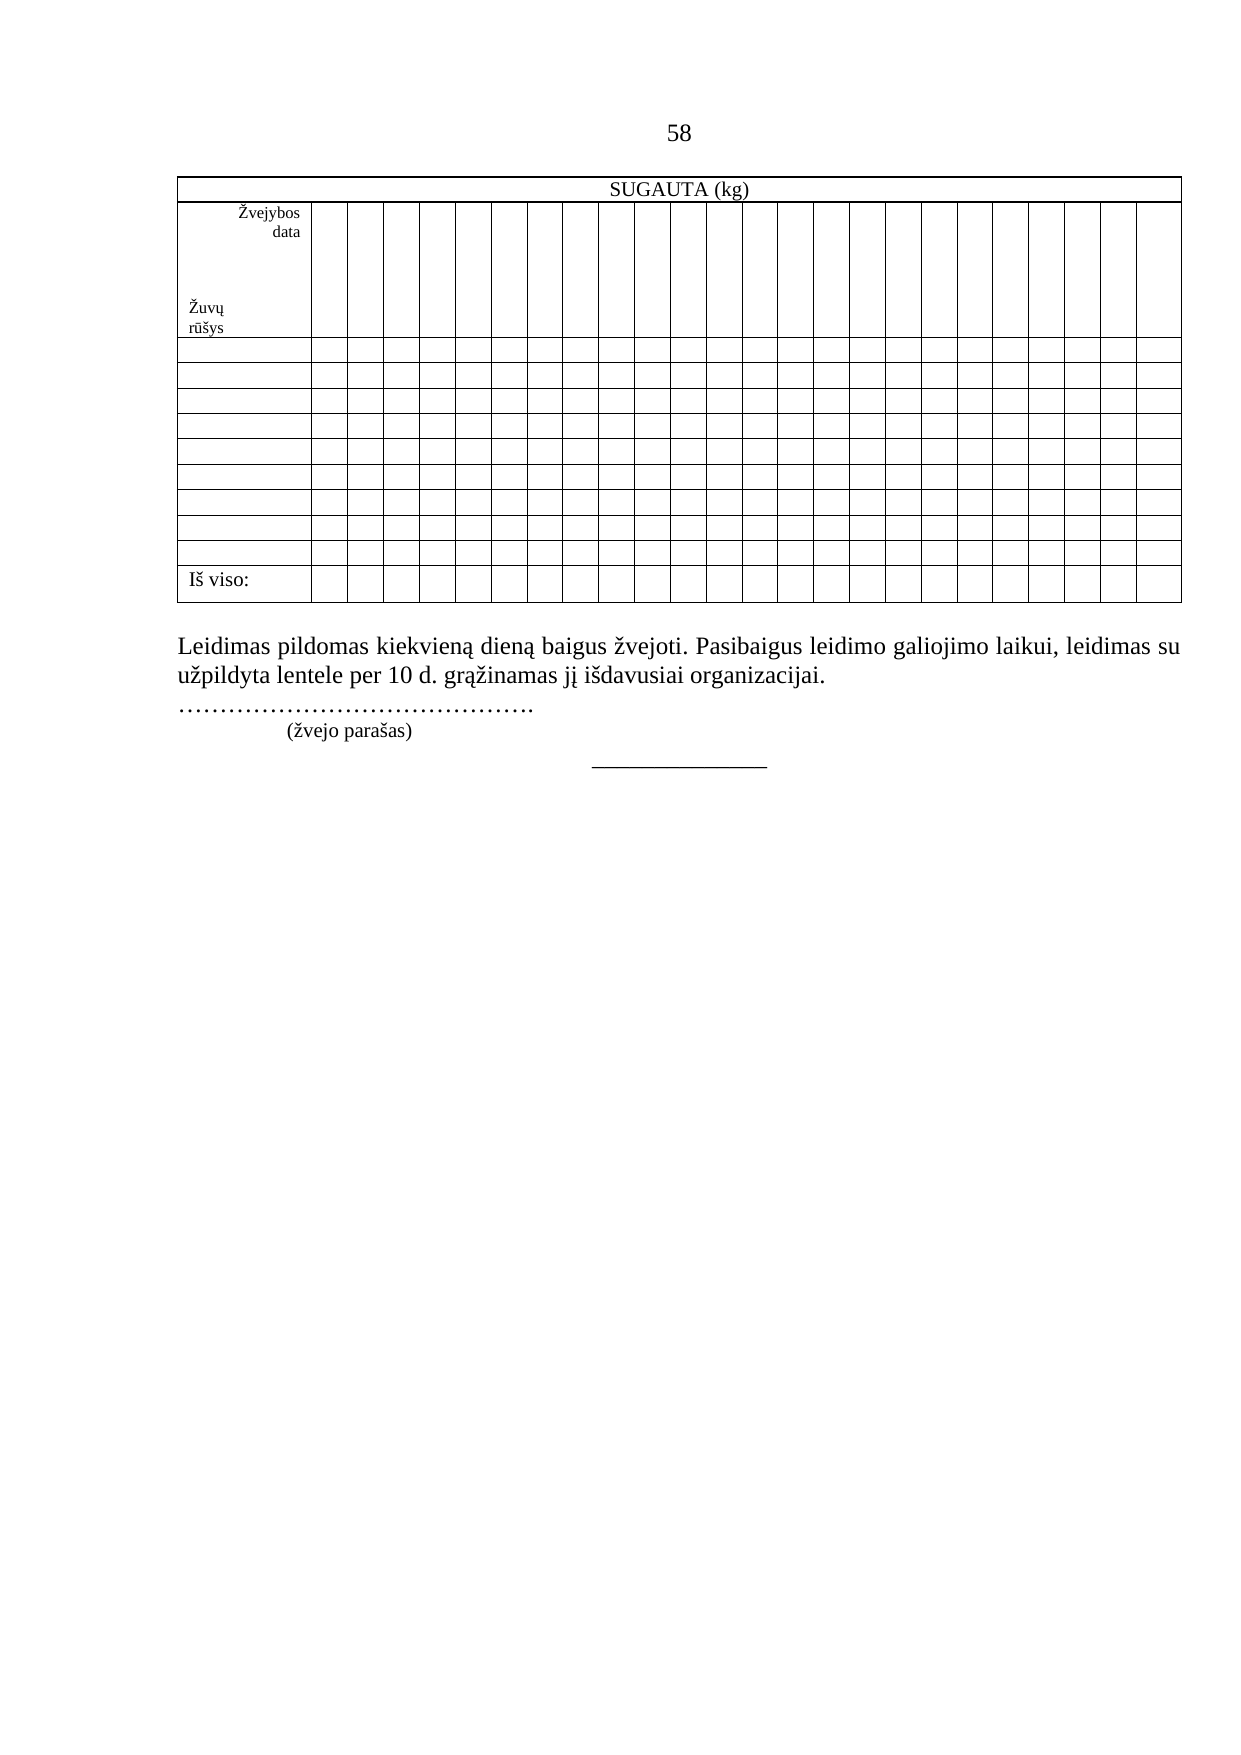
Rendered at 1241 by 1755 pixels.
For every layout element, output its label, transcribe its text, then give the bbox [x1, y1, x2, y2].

table_cell [958, 363, 992, 387]
table_cell [635, 541, 670, 565]
table_cell [599, 566, 634, 602]
table_cell [707, 414, 742, 438]
table_cell [312, 516, 347, 540]
table_cell [178, 516, 311, 540]
table_cell [1137, 203, 1181, 337]
table_cell [635, 389, 670, 413]
table_cell [850, 490, 885, 514]
table_cell [671, 363, 706, 387]
table_cell [1065, 414, 1100, 438]
table_cell [1137, 389, 1181, 413]
table_cell [707, 363, 742, 387]
table_cell [1065, 439, 1100, 464]
table_cell [563, 363, 598, 387]
table_cell [348, 338, 383, 362]
table_cell [778, 363, 813, 387]
table_cell [563, 338, 598, 362]
table_cell [850, 439, 885, 464]
table_cell [1101, 389, 1136, 413]
table_cell [456, 389, 491, 413]
table_cell [492, 338, 527, 362]
table_cell [312, 566, 347, 602]
table_cell [993, 490, 1028, 514]
table_cell [420, 414, 455, 438]
table_cell [635, 414, 670, 438]
table_cell [1137, 338, 1181, 362]
table_cell [348, 203, 383, 337]
table_cell [599, 389, 634, 413]
table_cell [456, 414, 491, 438]
table_cell [707, 203, 742, 337]
table_cell [778, 414, 813, 438]
table_cell [1065, 566, 1100, 602]
table_cell [420, 203, 455, 337]
table_cell Iš viso: [178, 566, 311, 602]
table_header Sugauta (kg) [178, 178, 1181, 201]
table_cell [635, 338, 670, 362]
table_cell [456, 490, 491, 514]
table_cell [743, 465, 777, 489]
table_cell [599, 414, 634, 438]
table_cell [599, 516, 634, 540]
table_cell [886, 541, 921, 565]
table_cell [635, 363, 670, 387]
table_cell [958, 439, 992, 464]
table_cell [348, 465, 383, 489]
table_cell [922, 338, 957, 362]
table_cell [456, 566, 491, 602]
table_cell [958, 490, 992, 514]
table_cell [563, 566, 598, 602]
table_cell [922, 439, 957, 464]
table_cell [778, 541, 813, 565]
table_cell [1137, 516, 1181, 540]
table_cell [384, 465, 419, 489]
table_cell [312, 490, 347, 514]
table_cell [886, 516, 921, 540]
table_cell [993, 541, 1028, 565]
table_cell [384, 439, 419, 464]
table_cell [814, 203, 849, 337]
text ……………………………………. [177, 689, 1181, 718]
table_cell [993, 566, 1028, 602]
table_cell [850, 389, 885, 413]
table_cell [348, 516, 383, 540]
table_cell [1065, 203, 1100, 337]
table_cell [886, 203, 921, 337]
table_cell [993, 465, 1028, 489]
table_cell [958, 566, 992, 602]
table_cell [599, 338, 634, 362]
table_cell [384, 363, 419, 387]
table_cell [384, 490, 419, 514]
table_cell [958, 414, 992, 438]
table_cell [778, 203, 813, 337]
table_cell [1101, 203, 1136, 337]
table_cell [1101, 566, 1136, 602]
table_cell [420, 389, 455, 413]
table_cell [492, 566, 527, 602]
table_cell [1101, 414, 1136, 438]
table_cell [1101, 338, 1136, 362]
table_cell [1029, 414, 1064, 438]
table_cell [850, 516, 885, 540]
table_cell [958, 338, 992, 362]
table_cell [671, 439, 706, 464]
table_cell [922, 490, 957, 514]
table_cell [563, 516, 598, 540]
table_cell [707, 439, 742, 464]
table_cell [420, 363, 455, 387]
table_cell [528, 203, 562, 337]
table_cell [671, 338, 706, 362]
table_cell [420, 439, 455, 464]
table_cell [1029, 541, 1064, 565]
table_cell [384, 516, 419, 540]
table_cell [384, 389, 419, 413]
table_cell [922, 516, 957, 540]
table_cell [348, 541, 383, 565]
table_cell [850, 541, 885, 565]
table_cell [814, 363, 849, 387]
table_cell [671, 414, 706, 438]
table_cell [850, 203, 885, 337]
table_cell [671, 516, 706, 540]
table_cell [178, 414, 311, 438]
table_cell [743, 389, 777, 413]
table_cell [814, 490, 849, 514]
table_cell [1137, 439, 1181, 464]
table_cell [850, 338, 885, 362]
table_cell [922, 203, 957, 337]
table_cell [635, 203, 670, 337]
table_cell [492, 439, 527, 464]
table_cell [1101, 363, 1136, 387]
table_cell [563, 389, 598, 413]
table_cell [671, 389, 706, 413]
table_cell [456, 203, 491, 337]
table_cell [456, 516, 491, 540]
table_cell [814, 566, 849, 602]
table_cell [599, 439, 634, 464]
table_cell [743, 490, 777, 514]
table_cell [707, 516, 742, 540]
table_cell [384, 338, 419, 362]
table_cell [563, 465, 598, 489]
table_cell [778, 439, 813, 464]
table_cell [599, 490, 634, 514]
table_cell [528, 363, 562, 387]
table_cell [958, 516, 992, 540]
table_cell [599, 363, 634, 387]
table_cell [492, 541, 527, 565]
table_cell [743, 541, 777, 565]
table_cell [456, 541, 491, 565]
table_cell [492, 490, 527, 514]
table_cell [528, 566, 562, 602]
table_cell [348, 389, 383, 413]
table_cell [635, 439, 670, 464]
table_cell [1065, 541, 1100, 565]
table_cell [814, 338, 849, 362]
table_cell [1029, 363, 1064, 387]
table_cell [348, 439, 383, 464]
table_cell [563, 414, 598, 438]
table_cell [1101, 516, 1136, 540]
table_cell [814, 389, 849, 413]
table_cell [492, 203, 527, 337]
table_cell [312, 338, 347, 362]
table_cell [178, 465, 311, 489]
table_cell [671, 566, 706, 602]
table_cell [1065, 389, 1100, 413]
table_cell [599, 541, 634, 565]
table_cell [922, 541, 957, 565]
table_cell [528, 490, 562, 514]
table_cell [492, 363, 527, 387]
table_cell [492, 465, 527, 489]
table_cell [1137, 363, 1181, 387]
table_cell [384, 566, 419, 602]
table_cell [743, 516, 777, 540]
text ______________ [177, 742, 1181, 770]
table_cell [492, 516, 527, 540]
table_cell [958, 389, 992, 413]
table_cell [814, 541, 849, 565]
table_cell [528, 465, 562, 489]
table_cell [743, 363, 777, 387]
table_cell [958, 541, 992, 565]
table_cell [420, 566, 455, 602]
table_cell [1029, 389, 1064, 413]
table_cell [312, 389, 347, 413]
table_cell [778, 516, 813, 540]
table_cell [707, 465, 742, 489]
table_cell [1101, 439, 1136, 464]
table_cell [312, 541, 347, 565]
table_cell [1029, 465, 1064, 489]
table_cell [1137, 541, 1181, 565]
table_cell [922, 414, 957, 438]
table_cell [420, 516, 455, 540]
table_cell [1137, 566, 1181, 602]
table_cell [922, 389, 957, 413]
text Leidimas pildomas kiekvieną dieną baigus žvejoti. Pasibaigus leidimo galiojimo laikui, leidimas su užpildyta lentele per 10 d. grąžinamas jį išdavusiai organizacijai. [177, 631, 1181, 689]
table_cell [1101, 465, 1136, 489]
table_cell [384, 414, 419, 438]
table_cell [635, 566, 670, 602]
table_cell [958, 203, 992, 337]
table_cell [528, 541, 562, 565]
table_cell [178, 541, 311, 565]
text (žvejo parašas) [177, 718, 1181, 742]
table_cell [922, 465, 957, 489]
table_cell [563, 541, 598, 565]
table_cell [348, 490, 383, 514]
table_cell [1029, 566, 1064, 602]
table_cell [886, 389, 921, 413]
table_cell [993, 439, 1028, 464]
table_cell [1101, 541, 1136, 565]
table_cell [886, 363, 921, 387]
table_cell [178, 389, 311, 413]
table_cell Žvejybos data Žuvų rūšys [178, 203, 311, 337]
table_cell [312, 414, 347, 438]
table_cell [958, 465, 992, 489]
table_cell [528, 414, 562, 438]
table_cell [922, 363, 957, 387]
table_cell [635, 465, 670, 489]
table_cell [1029, 439, 1064, 464]
table_cell [743, 566, 777, 602]
table_cell [993, 203, 1028, 337]
table_cell [707, 338, 742, 362]
table_cell [1029, 516, 1064, 540]
table_cell [492, 389, 527, 413]
table_cell [1137, 414, 1181, 438]
table_cell [778, 389, 813, 413]
table_cell [456, 439, 491, 464]
table_cell [635, 490, 670, 514]
table_cell [814, 439, 849, 464]
table_cell [993, 363, 1028, 387]
table_cell [528, 389, 562, 413]
table_cell [707, 566, 742, 602]
table_cell [563, 203, 598, 337]
table_cell [1065, 465, 1100, 489]
table_cell [599, 203, 634, 337]
table_cell [384, 203, 419, 337]
table_cell [528, 516, 562, 540]
table_cell [312, 203, 347, 337]
table_cell [886, 490, 921, 514]
table_cell [312, 465, 347, 489]
table_cell [850, 414, 885, 438]
table_cell [1029, 338, 1064, 362]
table_cell [528, 439, 562, 464]
table_cell [1065, 338, 1100, 362]
table_cell [778, 465, 813, 489]
table_cell [778, 338, 813, 362]
table_cell [671, 203, 706, 337]
table_cell [1137, 490, 1181, 514]
table_cell [814, 414, 849, 438]
table_cell [778, 566, 813, 602]
table_cell [707, 389, 742, 413]
table_cell [743, 203, 777, 337]
table_cell [814, 516, 849, 540]
table_cell [456, 338, 491, 362]
table_cell [1029, 203, 1064, 337]
table_cell [348, 363, 383, 387]
table_cell [993, 414, 1028, 438]
table_cell [563, 439, 598, 464]
table_cell [312, 439, 347, 464]
table_cell [178, 338, 311, 362]
table_cell [1101, 490, 1136, 514]
table_cell [1065, 490, 1100, 514]
table_cell [671, 465, 706, 489]
table_cell [312, 363, 347, 387]
table_cell [456, 363, 491, 387]
table_cell [420, 338, 455, 362]
table_cell [886, 465, 921, 489]
table_cell [599, 465, 634, 489]
table_cell [1065, 516, 1100, 540]
table_cell [1065, 363, 1100, 387]
table_cell [420, 541, 455, 565]
table_cell [420, 465, 455, 489]
table_cell [707, 541, 742, 565]
table_cell [814, 465, 849, 489]
table_cell [886, 439, 921, 464]
table_cell [743, 338, 777, 362]
table_cell [635, 516, 670, 540]
table_cell [1137, 465, 1181, 489]
table_cell [886, 566, 921, 602]
table_cell [384, 541, 419, 565]
table_cell [528, 338, 562, 362]
table_cell [456, 465, 491, 489]
table_cell [707, 490, 742, 514]
table_cell [348, 414, 383, 438]
table_cell [993, 338, 1028, 362]
table_cell [743, 439, 777, 464]
table_cell [743, 414, 777, 438]
table_cell [993, 516, 1028, 540]
table_cell [563, 490, 598, 514]
table_cell [850, 465, 885, 489]
table_cell [178, 490, 311, 514]
table_cell [492, 414, 527, 438]
table_cell [850, 566, 885, 602]
table_cell [348, 566, 383, 602]
table_cell [886, 338, 921, 362]
table_cell [922, 566, 957, 602]
table_cell [1029, 490, 1064, 514]
table_cell [850, 363, 885, 387]
table_cell [778, 490, 813, 514]
table_cell [671, 490, 706, 514]
table_cell [178, 439, 311, 464]
table_cell [178, 363, 311, 387]
table_cell [671, 541, 706, 565]
table_cell [886, 414, 921, 438]
table_cell [993, 389, 1028, 413]
table_cell [420, 490, 455, 514]
